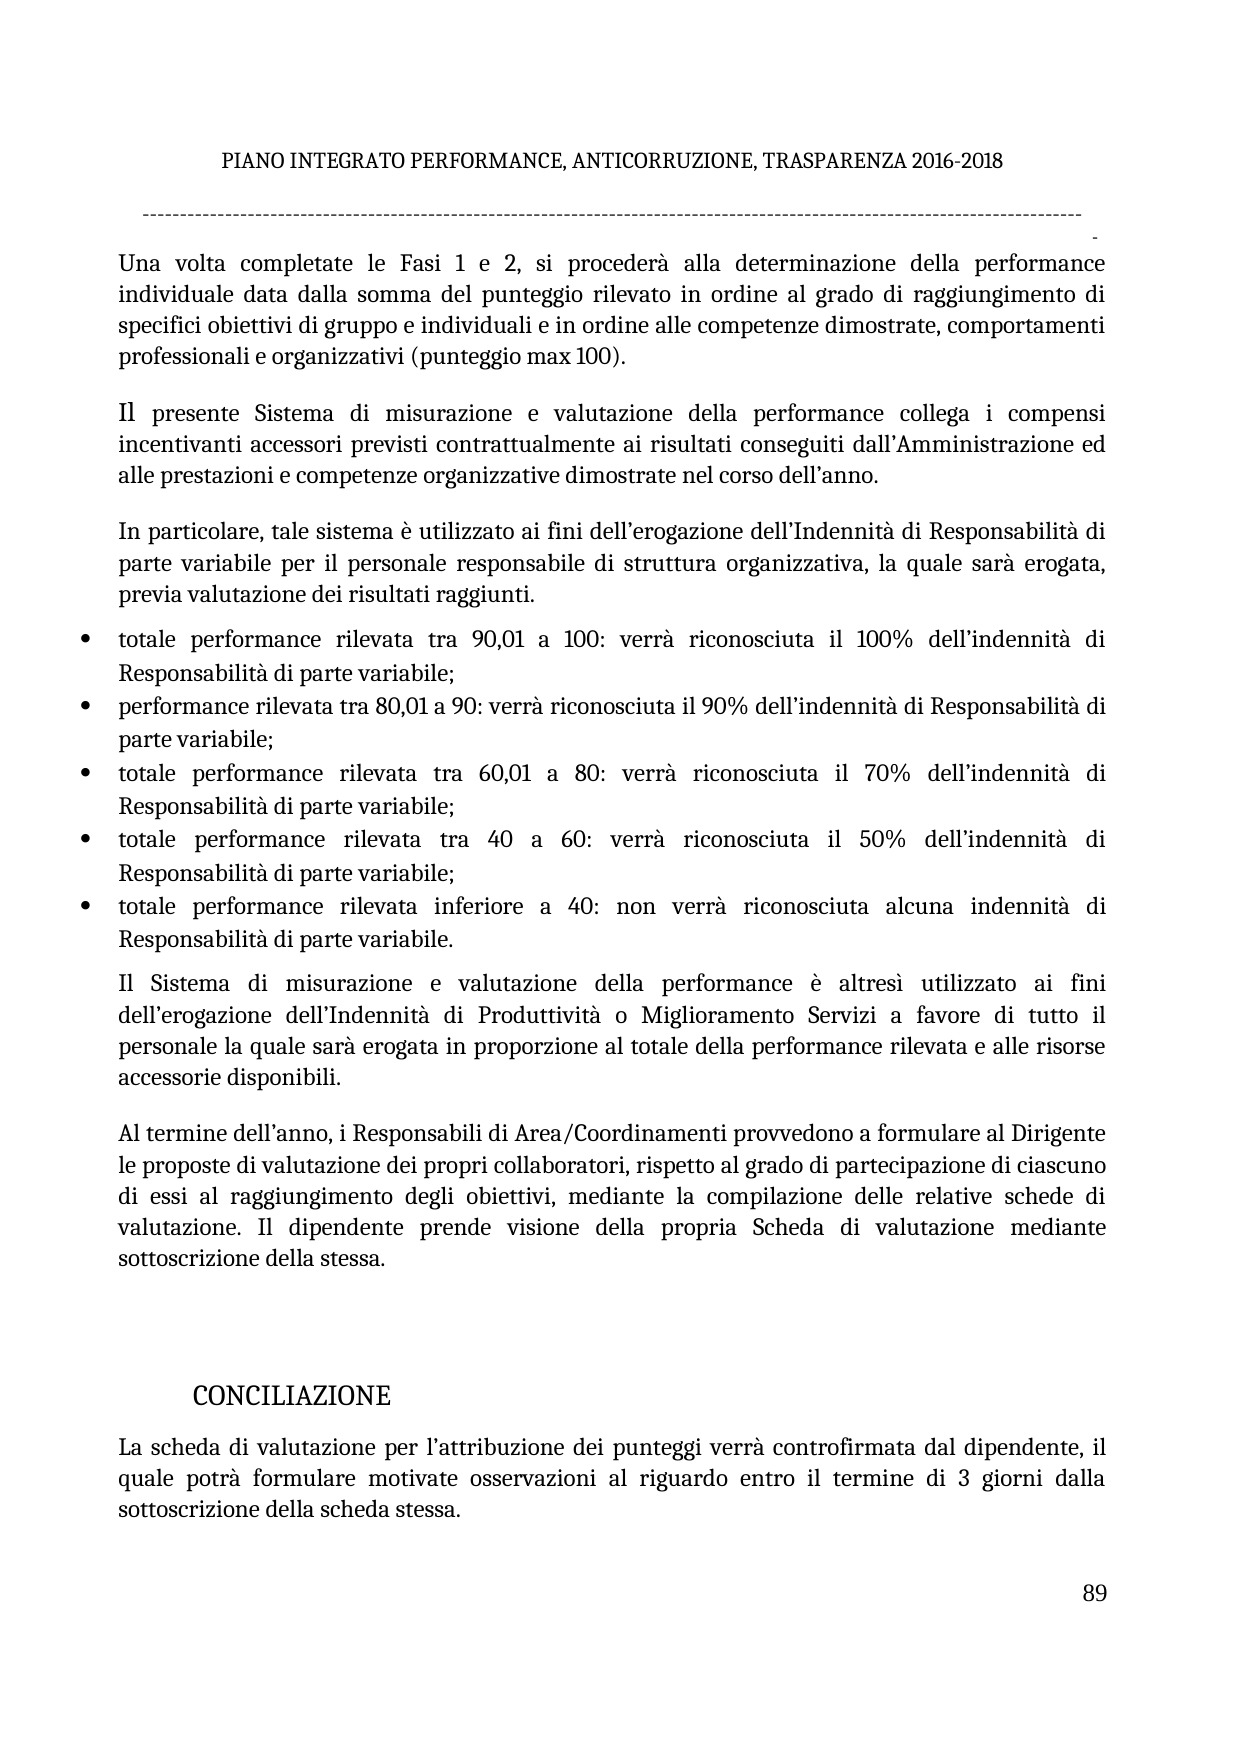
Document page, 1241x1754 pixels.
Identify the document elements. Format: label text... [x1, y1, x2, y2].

subtitle CONCILIAZIONE [193, 1379, 1107, 1413]
text Il Sistema di misurazione e valutazione della performance è altresì utilizzato ai fini dell’erogazione dell’Indennità di Produttività o Miglioramento Servizi a favore di tutto il personale la quale sarà erogata in proporzione al totale della performance rilevata e alle risorse accessorie disponibili. [118, 967, 1107, 1092]
list totale performance rilevata tra 60,01 a 80: verrà riconosciuta il 70% dell’indennità di Responsabilità di parte variabile; [81, 754, 1107, 821]
list totale performance rilevata inferiore a 40: non verrà riconosciuta alcuna indennità di Responsabilità di parte variabile. [81, 888, 1107, 954]
text Al termine dell’anno, i Responsabili di Area/Coordinamenti provvedono a formulare al Dirigente le proposte di valutazione dei propri collaboratori, rispetto al grado di partecipazione di ciascuno di essi al raggiungimento degli obiettivi, mediante la compilazione delle relative schede di valutazione. Il dipendente prende visione della propria Scheda di valutazione mediante sottoscrizione della stessa. [118, 1117, 1107, 1273]
list performance rilevata tra 80,01 a 90: verrà riconosciuta il 90% dell’indennità di Responsabilità di parte variabile; [81, 688, 1107, 754]
text In particolare, tale sistema è utilizzato ai fini dell’erogazione dell’Indennità di Responsabilità di parte variabile per il personale responsabile di struttura organizzativa, la quale sarà erogata, previa valutazione dei risultati raggiunti. [118, 515, 1107, 608]
list totale performance rilevata tra 90,01 a 100: verrà riconosciuta il 100% dell’indennità di Responsabilità di parte variabile; [81, 621, 1107, 688]
text La scheda di valutazione per l’attribuzione dei punteggi verrà controfirmata dal dipendente, il quale potrà formulare motivate osservazioni al riguardo entro il termine di 3 giorni dalla sottoscrizione della scheda stessa. [118, 1430, 1107, 1524]
text Una volta completate le Fasi 1 e 2, si procederà alla determinazione della performance individuale data dalla somma del punteggio rilevato in ordine al grado di raggiungimento di specifici obiettivi di gruppo e individuali e in ordine alle competenze dimostrate, comportamenti professionali e organizzativi (punteggio max 100). [118, 246, 1107, 371]
text Il presente Sistema di misurazione e valutazione della performance collega i compensi incentivanti accessori previsti contrattualmente ai risultati conseguiti dall’Amministrazione ed alle prestazioni e competenze organizzative dimostrate nel corso dell’anno. [118, 396, 1107, 490]
list totale performance rilevata tra 40 a 60: verrà riconosciuta il 50% dell’indennità di Responsabilità di parte variabile; [81, 821, 1107, 888]
